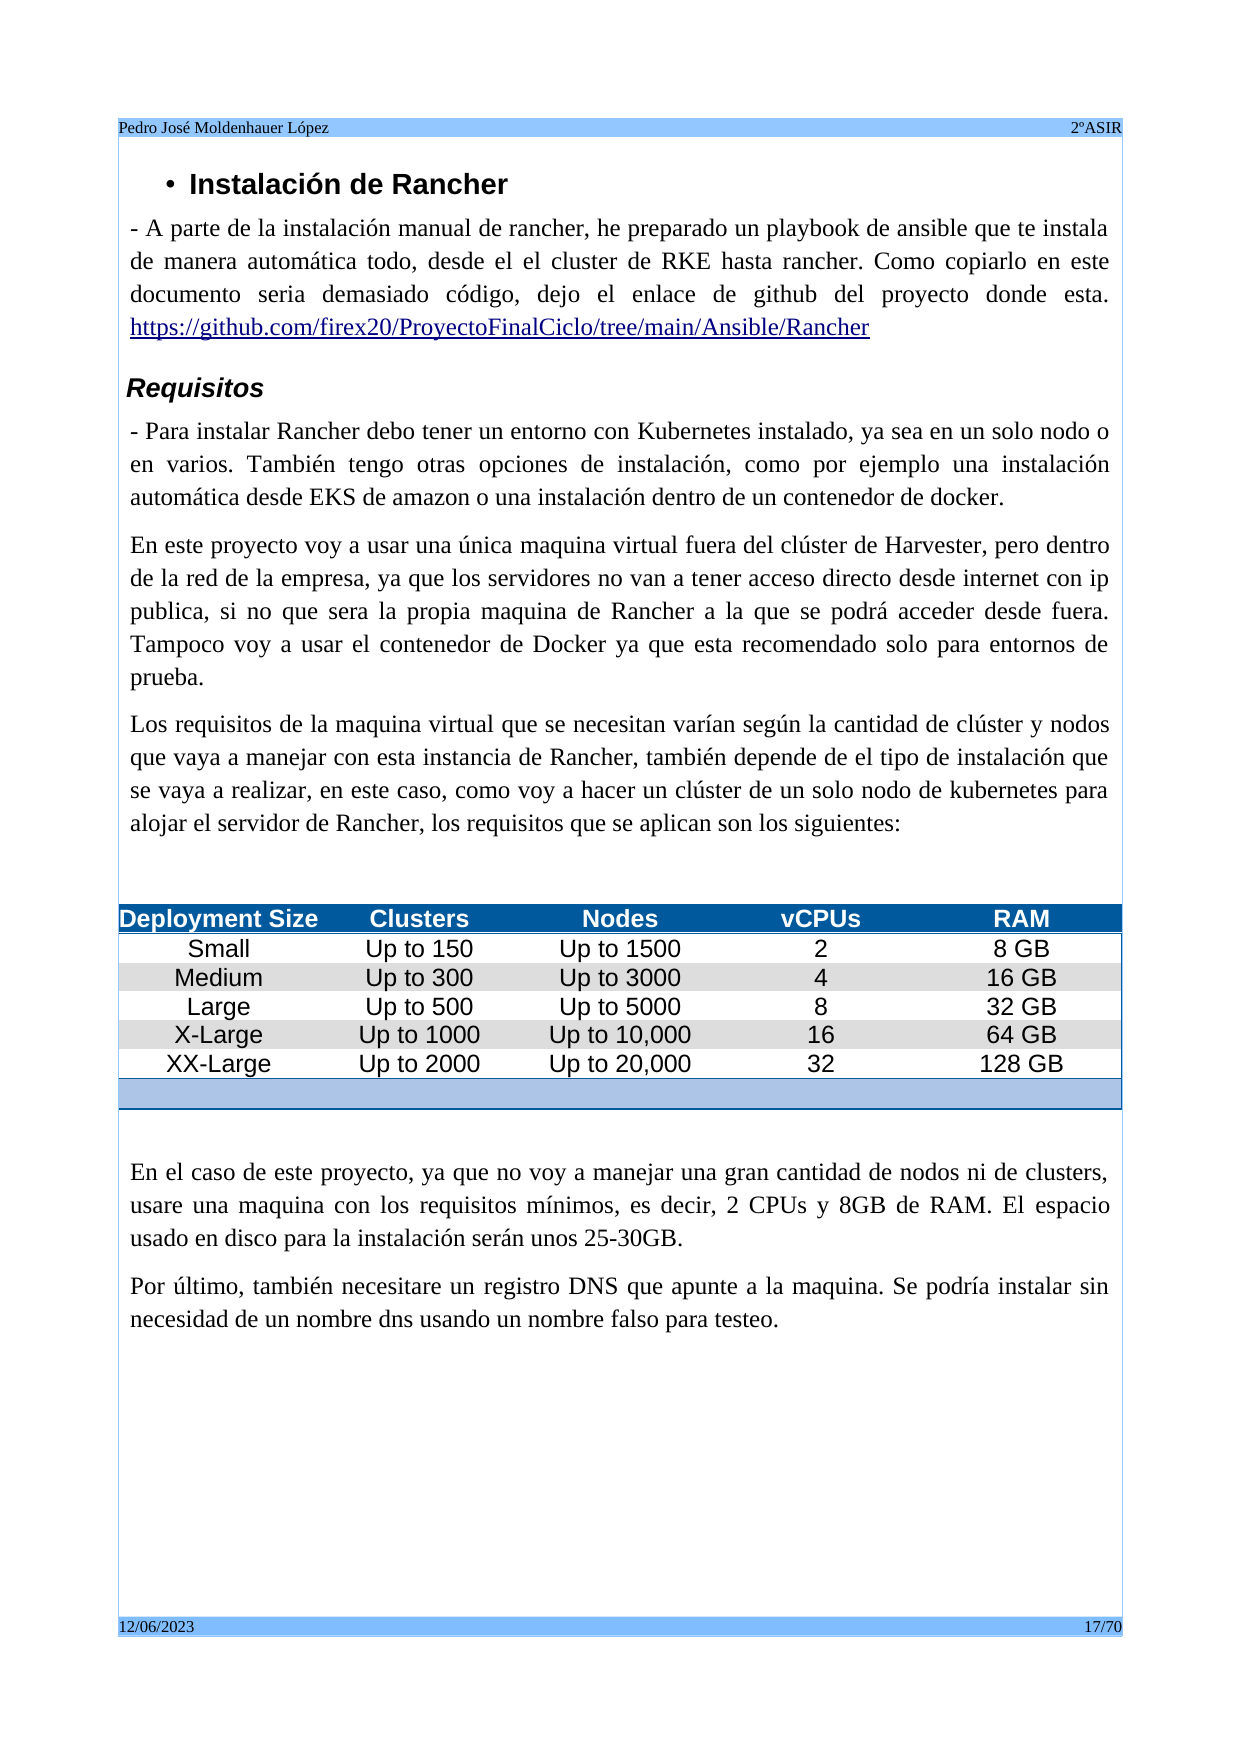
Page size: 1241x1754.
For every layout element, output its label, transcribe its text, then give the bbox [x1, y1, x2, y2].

table_cell Up to 5000 [520, 991, 720, 1020]
text En el caso de este proyecto, ya que no voy a manejar una gran cantidad de nodos ni de clusters, usare una maquina con los requisitos mínimos, es decir, 2 CPUs y 8GB de RAM. El espacio usado en disco para la instalación serán unos 25-30GB. [130, 1157, 1110, 1252]
table_header Clusters [319, 904, 520, 932]
table_cell [319, 1079, 520, 1108]
table_cell Up to 1500 [520, 934, 720, 963]
table_cell [520, 1079, 720, 1108]
table_cell 4 [720, 963, 921, 991]
table_header Nodes [520, 904, 720, 932]
table_cell Small [119, 934, 319, 963]
table_cell [119, 1079, 319, 1108]
table_cell 8 [720, 991, 921, 1020]
table_cell Up to 3000 [520, 963, 720, 991]
table_cell [720, 1079, 921, 1108]
text Por último, también necesitare un registro DNS que apunte a la maquina. Se podría instalar sin necesidad de un nombre dns usando un nombre falso para testeo. [130, 1271, 1110, 1333]
table_cell 2 [720, 934, 921, 963]
subtitle Instalación de Rancher [165, 167, 1122, 201]
table_cell Up to 20,000 [520, 1049, 720, 1078]
table_header vCPUs [720, 904, 921, 932]
table_cell Up to 500 [319, 991, 520, 1020]
text - A parte de la instalación manual de rancher, he preparado un playbook de ansible que te instala de manera automática todo, desde el el cluster de RKE hasta rancher. Como copiarlo en este documento seria demasiado código, dejo el enlace de github del proyecto donde esta. https://github.com/firex20/ProyectoFinalCiclo/tree/main/Ansible/Rancher [130, 213, 1110, 341]
table_cell X-Large [119, 1020, 319, 1049]
table_cell 16 GB [921, 963, 1121, 991]
table_cell 32 GB [921, 991, 1121, 1020]
table_header Deployment Size [119, 904, 319, 932]
table_cell Up to 10,000 [520, 1020, 720, 1049]
text - Para instalar Rancher debo tener un entorno con Kubernetes instalado, ya sea en un solo nodo o en varios. También tengo otras opciones de instalación, como por ejemplo una instalación automática desde EKS de amazon o una instalación dentro de un contenedor de docker. [130, 416, 1110, 511]
table_cell Up to 150 [319, 934, 520, 963]
table_cell 8 GB [921, 934, 1121, 963]
text Los requisitos de la maquina virtual que se necesitan varían según la cantidad de clúster y nodos que vaya a manejar con esta instancia de Rancher, también depende de el tipo de instalación que se vaya a realizar, en este caso, como voy a hacer un clúster de un solo nodo de kubernetes para alojar el servidor de Rancher, los requisitos que se aplican son los siguientes: [130, 709, 1110, 837]
table_cell 32 [720, 1049, 921, 1078]
table_cell Up to 300 [319, 963, 520, 991]
text En este proyecto voy a usar una única maquina virtual fuera del clúster de Harvester, pero dentro de la red de la empresa, ya que los servidores no van a tener acceso directo desde internet con ip publica, si no que sera la propia maquina de Rancher a la que se podrá acceder desde fuera. Tampoco voy a usar el contenedor de Docker ya que esta recomendado solo para entornos de prueba. [130, 530, 1110, 691]
table_header RAM [921, 904, 1122, 932]
table_cell XX-Large [119, 1049, 319, 1078]
table_cell 64 GB [921, 1020, 1121, 1049]
table_cell Large [119, 991, 319, 1020]
subtitle Requisitos [119, 372, 1122, 403]
table_cell 16 [720, 1020, 921, 1049]
table_cell Up to 1000 [319, 1020, 520, 1049]
table_cell Up to 2000 [319, 1049, 520, 1078]
table_cell 128 GB [921, 1049, 1121, 1078]
table_cell [921, 1079, 1121, 1108]
table_cell Medium [119, 963, 319, 991]
